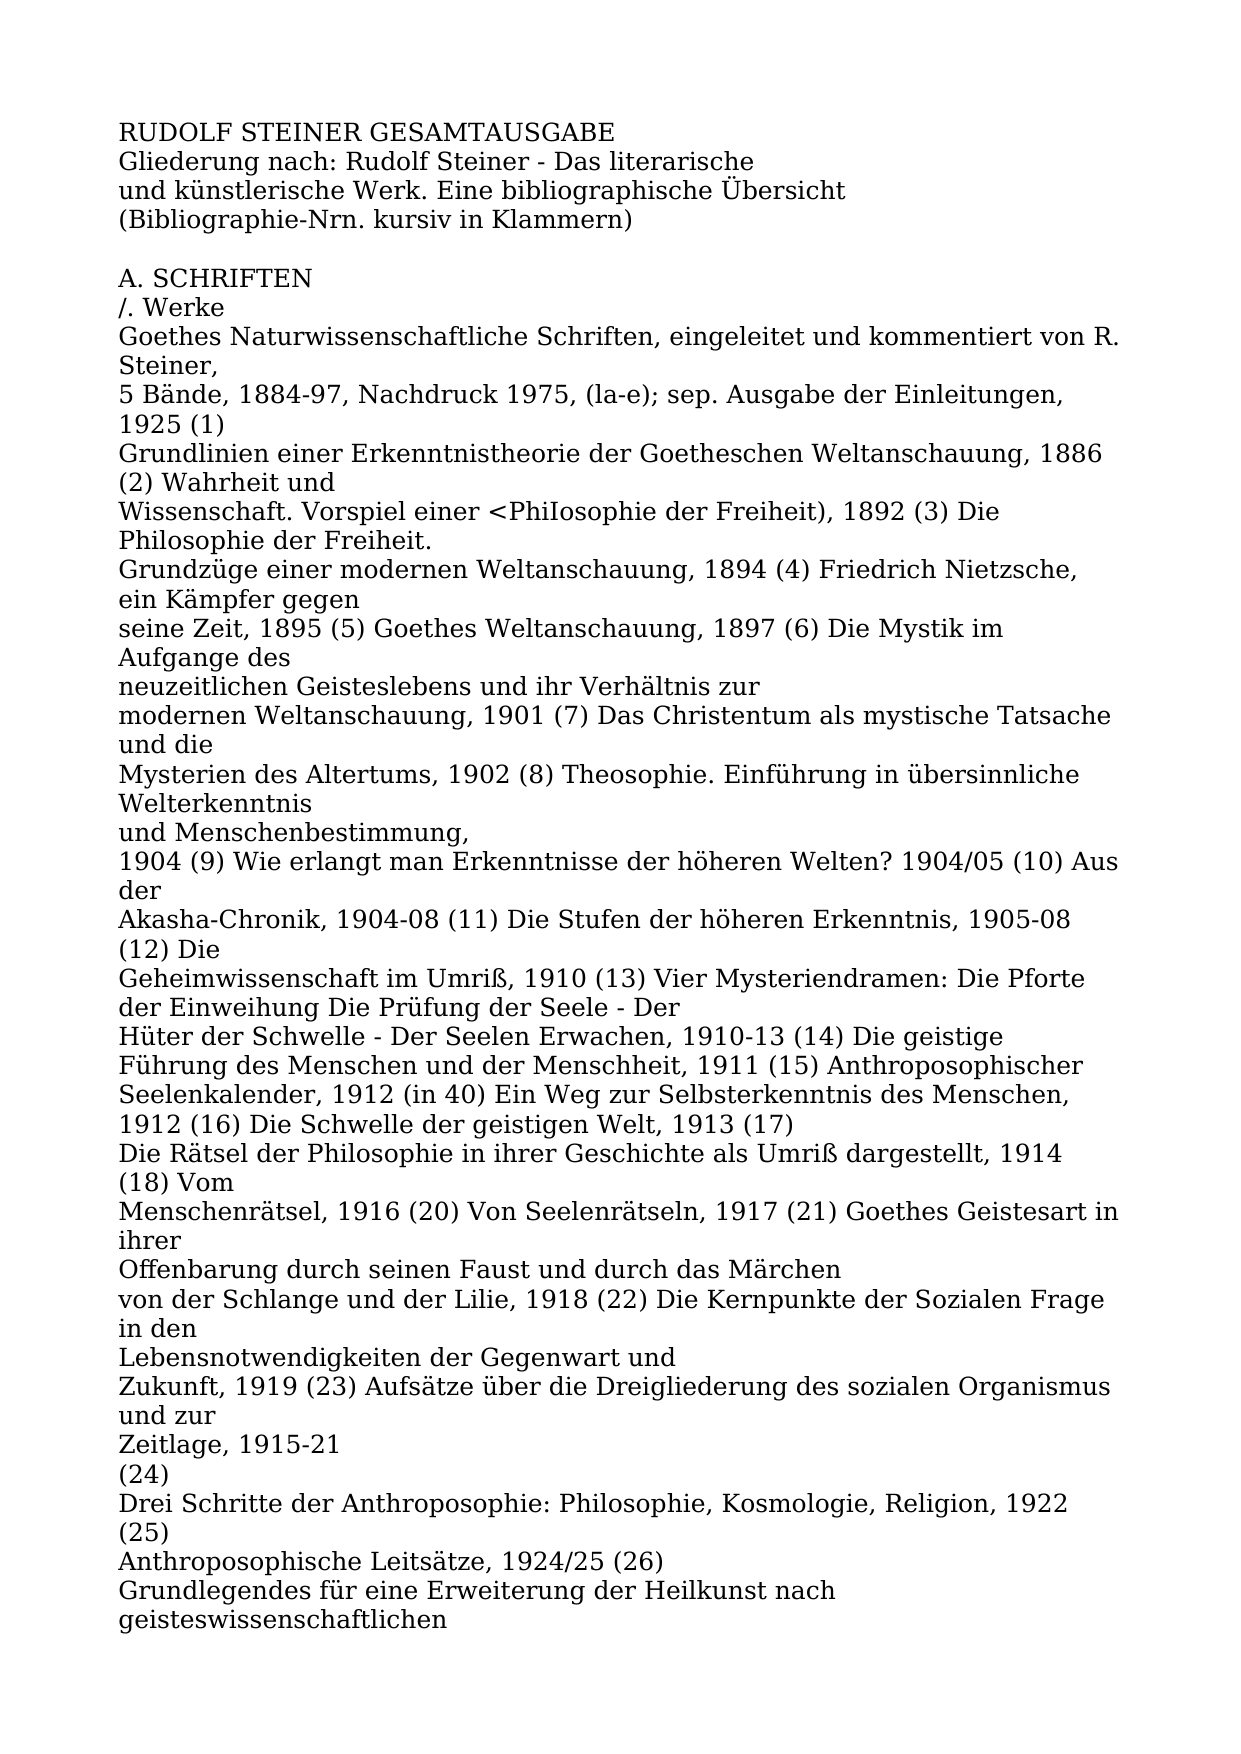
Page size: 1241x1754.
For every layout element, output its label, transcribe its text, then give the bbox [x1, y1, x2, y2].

text Die Rätsel der Philosophie in ihrer Geschichte als Umriß dargestellt, 1914 (18) Vom [118, 1139, 1122, 1197]
text /. Werke [118, 293, 1122, 322]
text seine Zeit, 1895 (5) Goethes Weltanschauung, 1897 (6) Die Mystik im Aufgange des [118, 614, 1122, 672]
text Mysterien des Altertums, 1902 (8) Theosophie. Einführung in übersinnliche Welterkenntnis [118, 760, 1122, 818]
text Akasha-Chronik, 1904-08 (11) Die Stufen der höheren Erkenntnis, 1905-08 (12) Die [118, 906, 1122, 964]
text Menschenrätsel, 1916 (20) Von Seelenrätseln, 1917 (21) Goethes Geistesart in ihrer [118, 1197, 1122, 1256]
text Grundlegendes für eine Erweiterung der Heilkunst nach geisteswissenschaftlichen [118, 1576, 1122, 1635]
text Zukunft, 1919 (23) Aufsätze über die Dreigliederung des sozialen Organismus und zur [118, 1372, 1122, 1431]
text Goethes Naturwissenschaftliche Schriften, eingeleitet und kommentiert von R. Steiner, [118, 322, 1122, 381]
text und Menschenbestimmung, [118, 818, 1122, 847]
text neuzeitlichen Geisteslebens und ihr Verhältnis zur [118, 672, 1122, 701]
text 5 Bände, 1884-97, Nachdruck 1975, (la-e); sep. Ausgabe der Einleitungen, 1925 (1) [118, 381, 1122, 439]
text RUDOLF STEINER GESAMTAUSGABE [118, 118, 1122, 147]
text Grundlinien einer Erkenntnistheorie der Goetheschen Weltanschauung, 1886 (2) Wahrheit und [118, 439, 1122, 497]
text A. SCHRIFTEN [118, 264, 1122, 293]
text modernen Weltanschauung, 1901 (7) Das Christentum als mystische Tatsache und die [118, 701, 1122, 760]
text Zeitlage, 1915-21 [118, 1431, 1122, 1460]
text Offenbarung durch seinen Faust und durch das Märchen [118, 1256, 1122, 1285]
text Wissenschaft. Vorspiel einer <PhiIosophie der Freiheit), 1892 (3) Die Philosophie der Freiheit. [118, 497, 1122, 556]
text Anthroposophische Leitsätze, 1924/25 (26) [118, 1547, 1122, 1576]
text Grundzüge einer modernen Weltanschauung, 1894 (4) Friedrich Nietzsche, ein Kämpfer gegen [118, 556, 1122, 614]
text Drei Schritte der Anthroposophie: Philosophie, Kosmologie, Religion, 1922 (25) [118, 1489, 1122, 1547]
text Lebensnotwendigkeiten der Gegenwart und [118, 1343, 1122, 1372]
text Führung des Menschen und der Menschheit, 1911 (15) Anthroposophischer [118, 1051, 1122, 1081]
text Gliederung nach: Rudolf Steiner - Das literarische [118, 147, 1122, 176]
text 1904 (9) Wie erlangt man Erkenntnisse der höheren Welten? 1904/05 (10) Aus der [118, 847, 1122, 906]
text Hüter der Schwelle - Der Seelen Erwachen, 1910-13 (14) Die geistige [118, 1022, 1122, 1051]
text Geheimwissenschaft im Umriß, 1910 (13) Vier Mysteriendramen: Die Pforte der Einweihung Die Prüfung der Seele - Der [118, 964, 1122, 1022]
text von der Schlange und der Lilie, 1918 (22) Die Kernpunkte der Sozialen Frage in den [118, 1285, 1122, 1343]
text 1912 (16) Die Schwelle der geistigen Welt, 1913 (17) [118, 1110, 1122, 1139]
text (24) [118, 1460, 1122, 1489]
text und künstlerische Werk. Eine bibliographische Übersicht [118, 176, 1122, 206]
text Seelenkalender, 1912 (in 40) Ein Weg zur Selbsterkenntnis des Menschen, [118, 1081, 1122, 1110]
text (Bibliographie-Nrn. kursiv in Klammern) [118, 206, 1122, 235]
